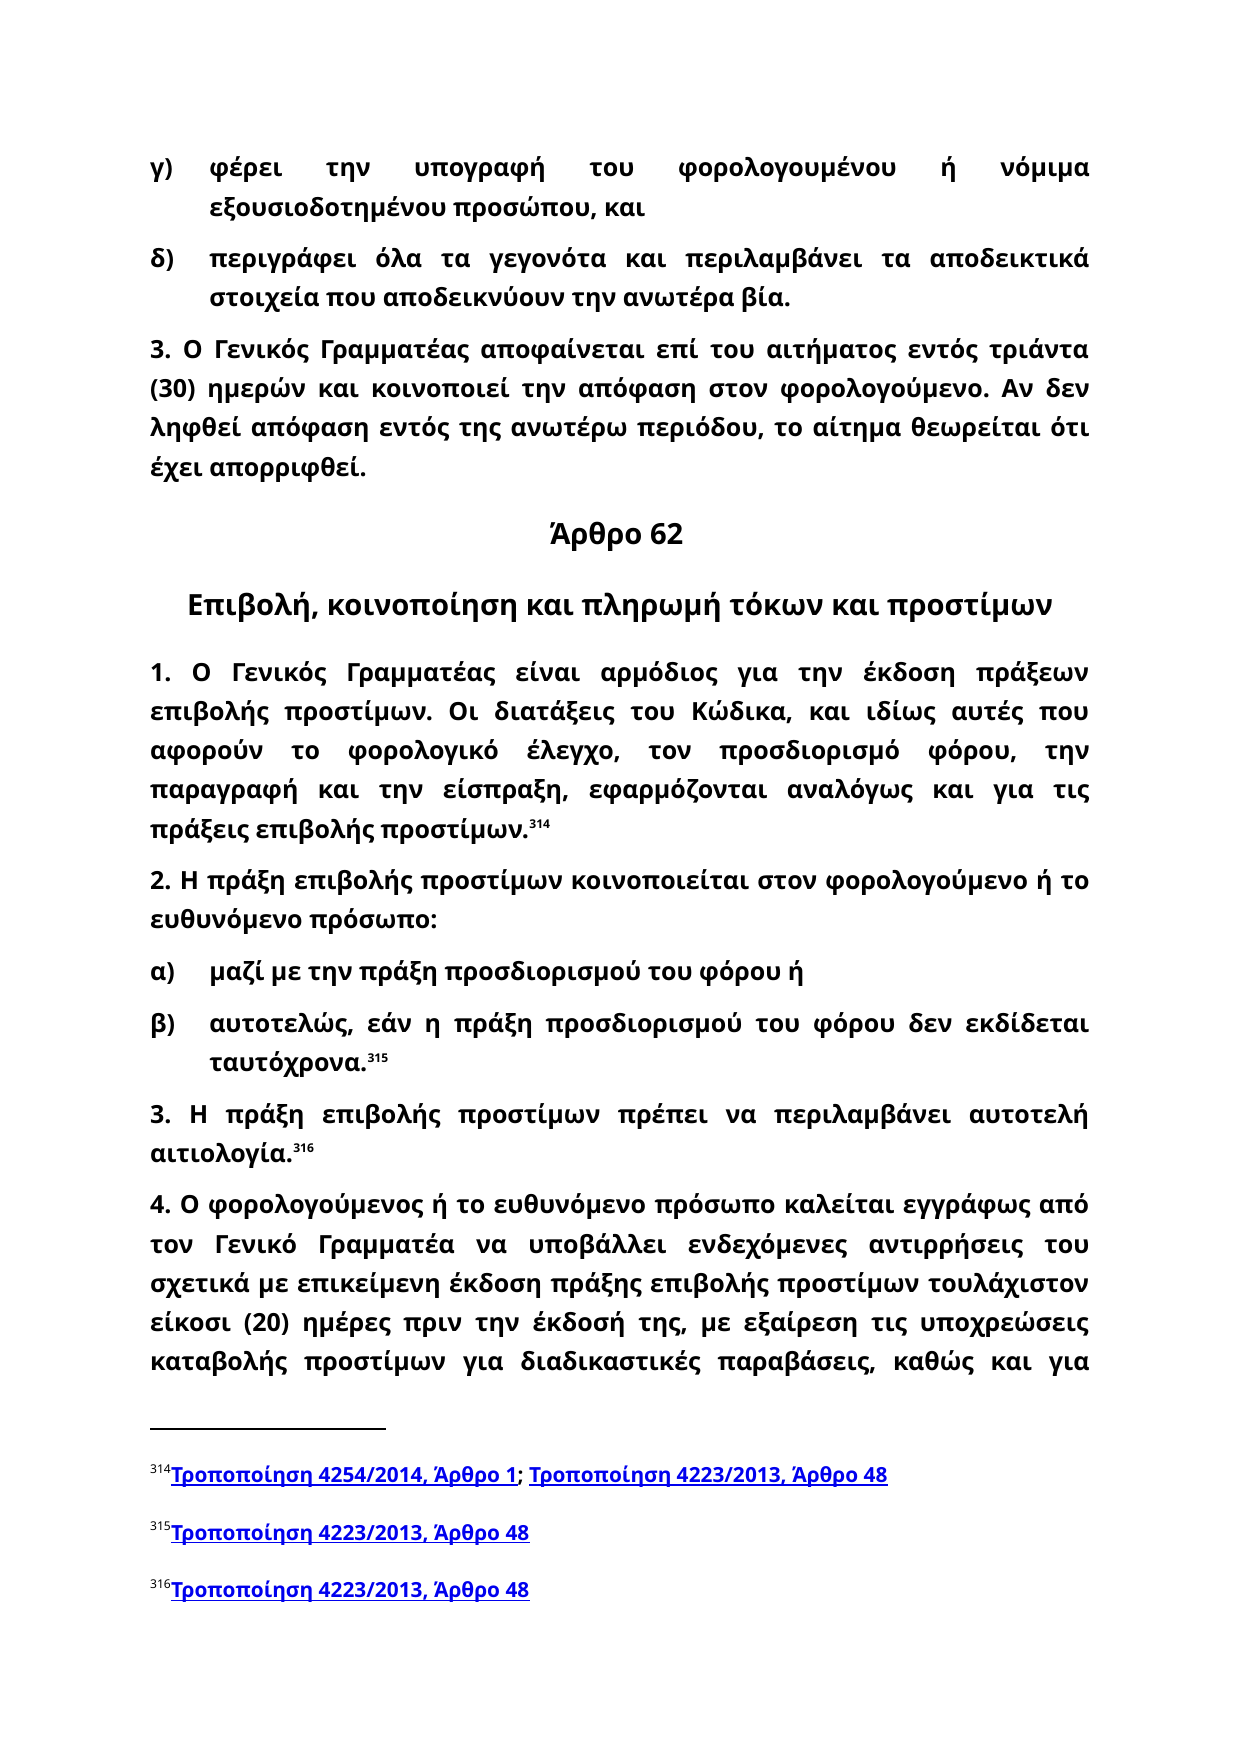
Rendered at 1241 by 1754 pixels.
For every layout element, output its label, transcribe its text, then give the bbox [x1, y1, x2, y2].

list β) αυτοτελώς, εάν η πράξη προσδιορισμού του φόρου δεν εκδίδεται ταυτόχρονα. [150, 1005, 1090, 1079]
subtitle Άρθρο 62 [150, 513, 1090, 553]
text 1. Ο Γενικός Γραμματέας είναι αρμόδιος για την έκδοση πράξεων επιβολής προστίμων. Οι διατάξεις του Κώδικα, και ιδίως αυτές που αφορούν το φορολογικό έλεγχο, τον προσδιορισμό φόρου, την παραγραφή και την είσπραξη, εφαρμόζονται αναλόγως και για τις πράξεις επιβολής προστίμων. [150, 654, 1090, 845]
text 3. Η πράξη επιβολής προστίμων πρέπει να περιλαμβάνει αυτοτελή αιτιολογία. [150, 1096, 1090, 1169]
text 4. Ο φορολογούμενος ή το ευθυνόμενο πρόσωπο καλείται εγγράφως από τον Γενικό Γραμματέα να υποβάλλει ενδεχόμενες αντιρρήσεις του σχετικά με επικείμενη έκδοση πράξης επιβολής προστίμων τουλάχιστον είκοσι (20) ημέρες πριν την έκδοσή της, με εξαίρεση τις υποχρεώσεις καταβολής προστίμων για διαδικαστικές παραβάσεις, καθώς και για [150, 1187, 1090, 1378]
list δ) περιγράφει όλα τα γεγονότα και περιλαμβάνει τα αποδεικτικά στοιχεία που αποδεικνύουν την ανωτέρα βία. [150, 241, 1090, 314]
text Τροποποίηση 4223/2013, Άρθρο 48 [150, 1576, 1090, 1604]
text 3. Ο Γενικός Γραμματέας αποφαίνεται επί του αιτήματος εντός τριάντα (30) ημερών και κοινοποιεί την απόφαση στον φορολογούμενο. Αν δεν ληφθεί απόφαση εντός της ανωτέρω περιόδου, το αίτημα θεωρείται ότι έχει απορριφθεί. [150, 332, 1090, 483]
text 2. Η πράξη επιβολής προστίμων κοινοποιείται στον φορολογούμενο ή το ευθυνόμενο πρόσωπο: [150, 863, 1090, 936]
text Τροποποίηση 4254/2014, Άρθρο 1; Τροποποίηση 4223/2013, Άρθρο 48 [150, 1460, 1090, 1489]
subtitle Επιβολή, κοινοποίηση και πληρωμή τόκων και προστίμων [150, 584, 1090, 624]
list γ) φέρει την υπογραφή του φορολογουμένου ή νόμιμα εξουσιοδοτημένου προσώπου, και [150, 150, 1090, 223]
text Τροποποίηση 4223/2013, Άρθρο 48 [150, 1518, 1090, 1546]
list α) μαζί με την πράξη προσδιορισμού του φόρου ή [150, 954, 1090, 988]
